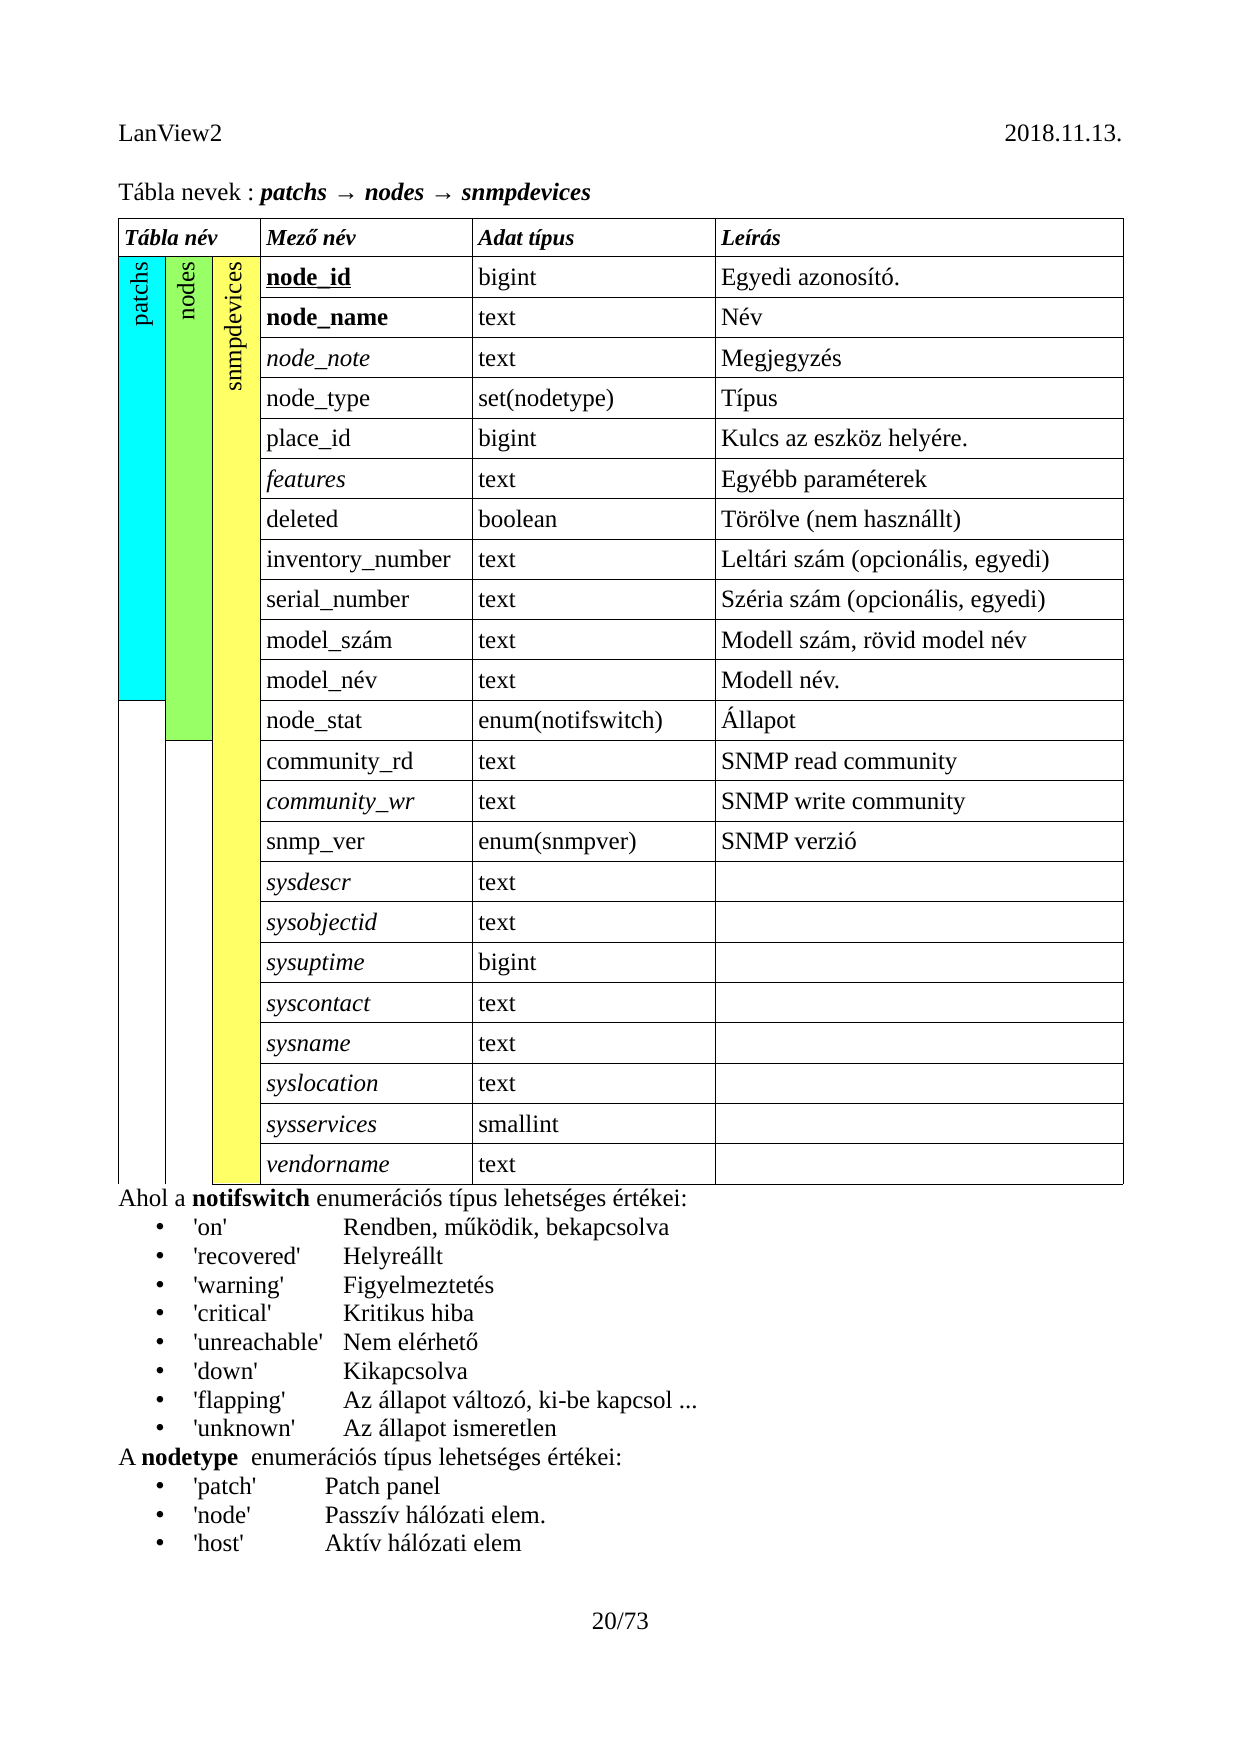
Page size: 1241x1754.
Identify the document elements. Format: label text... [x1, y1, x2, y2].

table_cell place_id [261, 419, 472, 458]
table_cell sysservices [261, 1104, 472, 1143]
list 'unreachable' Nem elérhető [156, 1327, 1122, 1356]
table_cell Egyébb paraméterek [716, 459, 1123, 498]
table_cell Megjegyzés [716, 338, 1123, 377]
table_cell Modell név. [716, 660, 1123, 700]
table_header Mező név [261, 219, 472, 256]
table_cell text [473, 580, 715, 619]
table_cell [716, 1104, 1123, 1143]
table_cell Kulcs az eszköz helyére. [716, 419, 1123, 458]
table_cell Név [716, 298, 1123, 337]
list 'patch' Patch panel [156, 1471, 1122, 1500]
table_cell text [473, 781, 715, 821]
table_cell Törölve (nem használlt) [716, 499, 1123, 538]
table_cell text [473, 298, 715, 337]
table_cell [119, 701, 165, 1183]
table_cell text [473, 741, 715, 780]
table_cell [716, 1023, 1123, 1062]
table_cell inventory_number [261, 540, 472, 579]
table_cell bigint [473, 943, 715, 982]
table_cell sysobjectid [261, 902, 472, 942]
table_header Leírás [716, 219, 1123, 256]
table_cell text [473, 902, 715, 942]
table_cell serial_number [261, 580, 472, 619]
table_cell [716, 1144, 1123, 1183]
table_cell smallint [473, 1104, 715, 1143]
table_cell enum(notifswitch) [473, 701, 715, 740]
table_cell bigint [473, 257, 715, 297]
table_cell [716, 1064, 1123, 1103]
table_cell model_név [261, 660, 472, 700]
table_cell [716, 943, 1123, 982]
table_cell vendorname [261, 1144, 472, 1183]
table_cell snmpdevices [213, 257, 260, 1183]
list 'recovered' Helyreállt [156, 1241, 1122, 1270]
table_cell text [473, 983, 715, 1022]
table_cell Leltári szám (opcionális, egyedi) [716, 540, 1123, 579]
table_cell bigint [473, 419, 715, 458]
table_cell text [473, 1064, 715, 1103]
table_cell Állapot [716, 701, 1123, 740]
table_cell set(nodetype) [473, 378, 715, 417]
table_cell boolean [473, 499, 715, 538]
table_cell text [473, 459, 715, 498]
table_cell syslocation [261, 1064, 472, 1103]
table_cell [716, 862, 1123, 901]
text A nodetype enumerációs típus lehetséges értékei: [118, 1442, 1122, 1471]
text Tábla nevek : patchs → nodes → snmpdevices [118, 177, 1122, 206]
table_cell patchs [119, 257, 165, 700]
table_cell node_id [261, 257, 472, 297]
table_cell node_name [261, 298, 472, 337]
table_cell deleted [261, 499, 472, 538]
table_cell SNMP write community [716, 781, 1123, 821]
table_cell text [473, 1144, 715, 1183]
table_cell model_szám [261, 620, 472, 659]
table_cell node_stat [261, 701, 472, 740]
table_cell nodes [166, 257, 212, 740]
table_cell sysdescr [261, 862, 472, 901]
table_cell node_note [261, 338, 472, 377]
list 'host' Aktív hálózati elem [156, 1528, 1122, 1557]
table_cell text [473, 540, 715, 579]
text Ahol a notifswitch enumerációs típus lehetséges értékei: [118, 1183, 1122, 1212]
table_cell text [473, 620, 715, 659]
table_header Tábla név [119, 219, 260, 256]
list 'flapping' Az állapot változó, ki-be kapcsol ... [156, 1385, 1122, 1413]
table_cell syscontact [261, 983, 472, 1022]
table_cell sysuptime [261, 943, 472, 982]
table_cell Egyedi azonosító. [716, 257, 1123, 297]
list 'down' Kikapcsolva [156, 1356, 1122, 1385]
table_cell features [261, 459, 472, 498]
table_cell text [473, 338, 715, 377]
table_cell node_type [261, 378, 472, 417]
table_cell community_rd [261, 741, 472, 780]
list 'critical' Kritikus hiba [156, 1298, 1122, 1327]
table_cell text [473, 862, 715, 901]
table_cell enum(snmpver) [473, 822, 715, 861]
list 'node' Passzív hálózati elem. [156, 1500, 1122, 1528]
table_cell Széria szám (opcionális, egyedi) [716, 580, 1123, 619]
table_cell snmp_ver [261, 822, 472, 861]
table_cell community_wr [261, 781, 472, 821]
table_cell [166, 741, 212, 1183]
table_cell SNMP read community [716, 741, 1123, 780]
list 'unknown' Az állapot ismeretlen [156, 1413, 1122, 1442]
table_cell [716, 983, 1123, 1022]
table_header Adat típus [473, 219, 715, 256]
list 'warning' Figyelmeztetés [156, 1270, 1122, 1298]
table_cell [716, 902, 1123, 942]
table_cell text [473, 1023, 715, 1062]
table_cell Típus [716, 378, 1123, 417]
table_cell Modell szám, rövid model név [716, 620, 1123, 659]
table_cell text [473, 660, 715, 700]
list 'on' Rendben, működik, bekapcsolva [156, 1212, 1122, 1241]
table_cell sysname [261, 1023, 472, 1062]
table_cell SNMP verzió [716, 822, 1123, 861]
